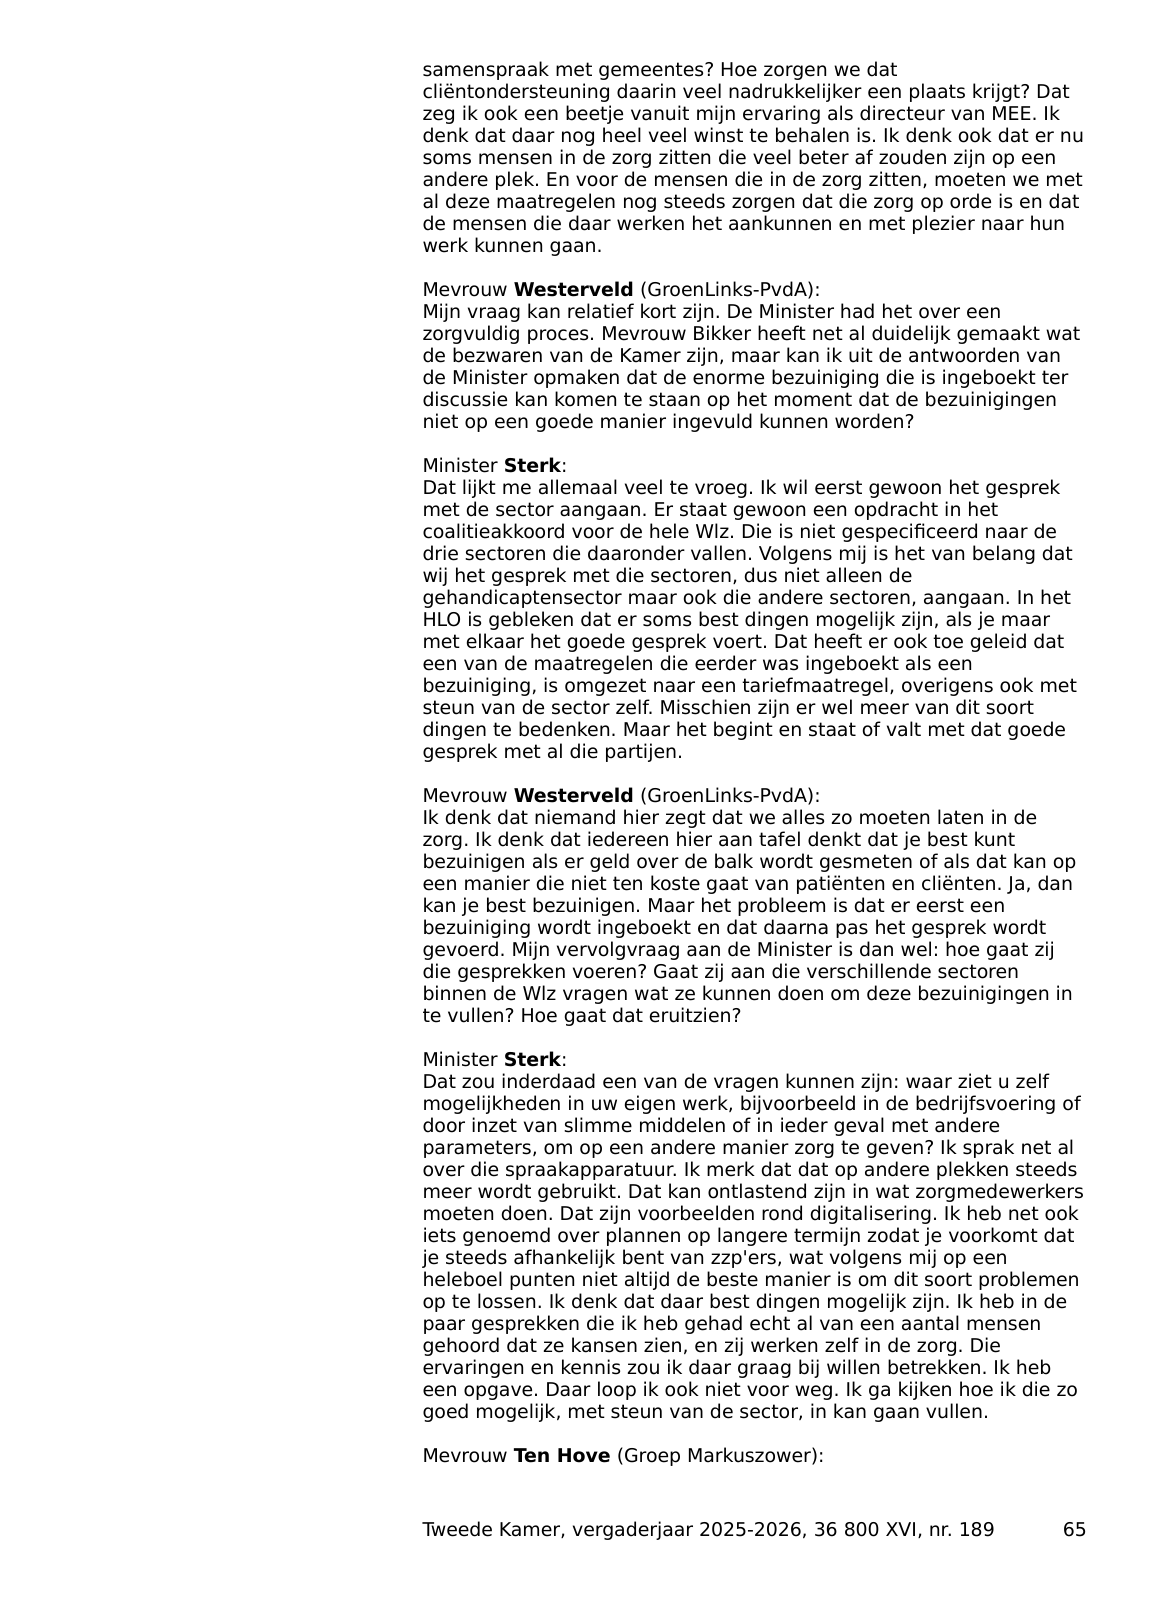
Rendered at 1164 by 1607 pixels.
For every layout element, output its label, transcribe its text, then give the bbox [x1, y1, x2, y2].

text Minister Sterk: [422, 455, 1087, 477]
text Minister Sterk: [422, 1049, 1087, 1071]
text Mevrouw Westerveld (GroenLinks-PvdA): [422, 785, 1087, 807]
text Dat zou inderdaad een van de vragen kunnen zijn: waar ziet u zelf mogelijkheden in uw eigen werk, bijvoorbeeld in de bedrijfsvoering of door inzet van slimme middelen of in ieder geval met andere parameters, om op een andere manier zorg te geven? Ik sprak net al over die spraakapparatuur. Ik merk dat dat op andere plekken steeds meer wordt gebruikt. Dat kan ontlastend zijn in wat zorgmedewerkers moeten doen. Dat zijn voorbeelden rond digitalisering. Ik heb net ook iets genoemd over plannen op langere termijn zodat je voorkomt dat je steeds afhankelijk bent van zzp'ers, wat volgens mij op een heleboel punten niet altijd de beste manier is om dit soort problemen op te lossen. Ik denk dat daar best dingen mogelijk zijn. Ik heb in de paar gesprekken die ik heb gehad echt al van een aantal mensen gehoord dat ze kansen zien, en zij werken zelf in de zorg. Die ervaringen en kennis zou ik daar graag bij willen betrekken. Ik heb een opgave. Daar loop ik ook niet voor weg. Ik ga kijken hoe ik die zo goed mogelijk, met steun van de sector, in kan gaan vullen. [422, 1071, 1087, 1423]
text samenspraak met gemeentes? Hoe zorgen we dat cliëntondersteuning daarin veel nadrukkelijker een plaats krijgt? Dat zeg ik ook een beetje vanuit mijn ervaring als directeur van MEE. Ik denk dat daar nog heel veel winst te behalen is. Ik denk ook dat er nu soms mensen in de zorg zitten die veel beter af zouden zijn op een andere plek. En voor de mensen die in de zorg zitten, moeten we met al deze maatregelen nog steeds zorgen dat die zorg op orde is en dat de mensen die daar werken het aankunnen en met plezier naar hun werk kunnen gaan. [422, 59, 1087, 257]
text Mevrouw Westerveld (GroenLinks-PvdA): [422, 279, 1087, 301]
text Mevrouw Ten Hove (Groep Markuszower): [422, 1445, 1087, 1467]
text Mijn vraag kan relatief kort zijn. De Minister had het over een zorgvuldig proces. Mevrouw Bikker heeft net al duidelijk gemaakt wat de bezwaren van de Kamer zijn, maar kan ik uit de antwoorden van de Minister opmaken dat de enorme bezuiniging die is ingeboekt ter discussie kan komen te staan op het moment dat de bezuinigingen niet op een goede manier ingevuld kunnen worden? [422, 301, 1087, 433]
text Ik denk dat niemand hier zegt dat we alles zo moeten laten in de zorg. Ik denk dat iedereen hier aan tafel denkt dat je best kunt bezuinigen als er geld over de balk wordt gesmeten of als dat kan op een manier die niet ten koste gaat van patiënten en cliënten. Ja, dan kan je best bezuinigen. Maar het probleem is dat er eerst een bezuiniging wordt ingeboekt en dat daarna pas het gesprek wordt gevoerd. Mijn vervolgvraag aan de Minister is dan wel: hoe gaat zij die gesprekken voeren? Gaat zij aan die verschillende sectoren binnen de Wlz vragen wat ze kunnen doen om deze bezuinigingen in te vullen? Hoe gaat dat eruitzien? [422, 807, 1087, 1027]
text Dat lijkt me allemaal veel te vroeg. Ik wil eerst gewoon het gesprek met de sector aangaan. Er staat gewoon een opdracht in het coalitieakkoord voor de hele Wlz. Die is niet gespecificeerd naar de drie sectoren die daaronder vallen. Volgens mij is het van belang dat wij het gesprek met die sectoren, dus niet alleen de gehandicaptensector maar ook die andere sectoren, aangaan. In het HLO is gebleken dat er soms best dingen mogelijk zijn, als je maar met elkaar het goede gesprek voert. Dat heeft er ook toe geleid dat een van de maatregelen die eerder was ingeboekt als een bezuiniging, is omgezet naar een tariefmaatregel, overigens ook met steun van de sector zelf. Misschien zijn er wel meer van dit soort dingen te bedenken. Maar het begint en staat of valt met dat goede gesprek met al die partijen. [422, 477, 1087, 763]
